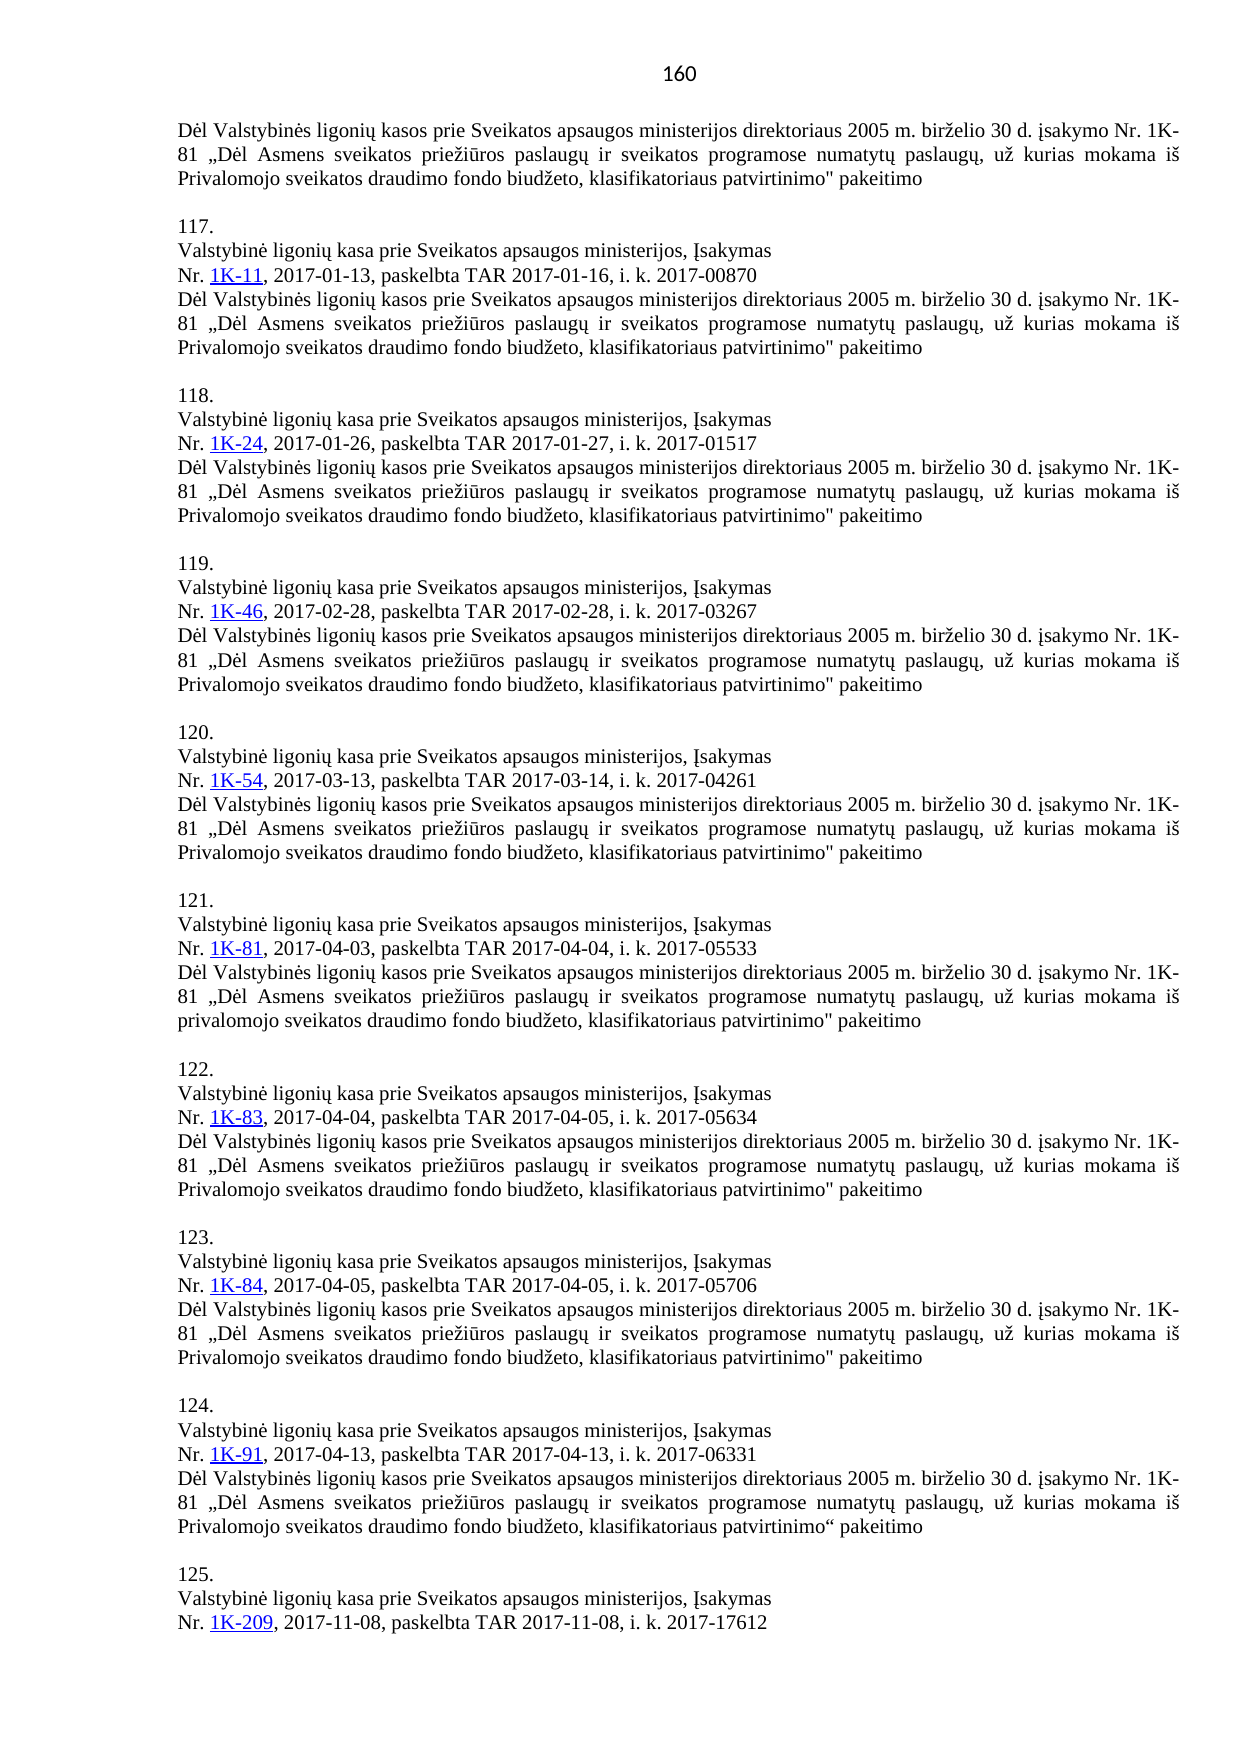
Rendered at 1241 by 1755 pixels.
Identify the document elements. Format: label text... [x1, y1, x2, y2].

text Dėl Valstybinės ligonių kasos prie Sveikatos apsaugos ministerijos direktoriaus 2005 m. birželio 30 d. įsakymo Nr. 1K-81 „Dėl Asmens sveikatos priežiūros paslaugų ir sveikatos programose numatytų paslaugų, už kurias mokama iš Privalomojo sveikatos draudimo fondo biudžeto, klasifikatoriaus patvirtinimo" pakeitimo [177, 623, 1181, 696]
text Dėl Valstybinės ligonių kasos prie Sveikatos apsaugos ministerijos direktoriaus 2005 m. birželio 30 d. įsakymo Nr. 1K-81 „Dėl Asmens sveikatos priežiūros paslaugų ir sveikatos programose numatytų paslaugų, už kurias mokama iš Privalomojo sveikatos draudimo fondo biudžeto, klasifikatoriaus patvirtinimo" pakeitimo [177, 287, 1181, 359]
text Valstybinė ligonių kasa prie Sveikatos apsaugos ministerijos, Įsakymas [177, 575, 1181, 599]
text 121. [177, 888, 1181, 912]
text Valstybinė ligonių kasa prie Sveikatos apsaugos ministerijos, Įsakymas [177, 407, 1181, 431]
text Dėl Valstybinės ligonių kasos prie Sveikatos apsaugos ministerijos direktoriaus 2005 m. birželio 30 d. įsakymo Nr. 1K-81 „Dėl Asmens sveikatos priežiūros paslaugų ir sveikatos programose numatytų paslaugų, už kurias mokama iš Privalomojo sveikatos draudimo fondo biudžeto, klasifikatoriaus patvirtinimo" pakeitimo [177, 455, 1181, 527]
text 124. [177, 1393, 1181, 1417]
text Nr. 1K-84, 2017-04-05, paskelbta TAR 2017-04-05, i. k. 2017-05706 [177, 1273, 1181, 1297]
text Dėl Valstybinės ligonių kasos prie Sveikatos apsaugos ministerijos direktoriaus 2005 m. birželio 30 d. įsakymo Nr. 1K-81 „Dėl Asmens sveikatos priežiūros paslaugų ir sveikatos programose numatytų paslaugų, už kurias mokama iš Privalomojo sveikatos draudimo fondo biudžeto, klasifikatoriaus patvirtinimo“ pakeitimo [177, 1466, 1181, 1538]
text Valstybinė ligonių kasa prie Sveikatos apsaugos ministerijos, Įsakymas [177, 1417, 1181, 1442]
text Nr. 1K-91, 2017-04-13, paskelbta TAR 2017-04-13, i. k. 2017-06331 [177, 1442, 1181, 1466]
text Nr. 1K-46, 2017-02-28, paskelbta TAR 2017-02-28, i. k. 2017-03267 [177, 599, 1181, 623]
text Nr. 1K-209, 2017-11-08, paskelbta TAR 2017-11-08, i. k. 2017-17612 [177, 1610, 1181, 1634]
text Dėl Valstybinės ligonių kasos prie Sveikatos apsaugos ministerijos direktoriaus 2005 m. birželio 30 d. įsakymo Nr. 1K-81 „Dėl Asmens sveikatos priežiūros paslaugų ir sveikatos programose numatytų paslaugų, už kurias mokama iš privalomojo sveikatos draudimo fondo biudžeto, klasifikatoriaus patvirtinimo" pakeitimo [177, 960, 1181, 1032]
text 118. [177, 383, 1181, 407]
text 119. [177, 551, 1181, 575]
text Dėl Valstybinės ligonių kasos prie Sveikatos apsaugos ministerijos direktoriaus 2005 m. birželio 30 d. įsakymo Nr. 1K-81 „Dėl Asmens sveikatos priežiūros paslaugų ir sveikatos programose numatytų paslaugų, už kurias mokama iš Privalomojo sveikatos draudimo fondo biudžeto, klasifikatoriaus patvirtinimo" pakeitimo [177, 1129, 1181, 1201]
text Nr. 1K-54, 2017-03-13, paskelbta TAR 2017-03-14, i. k. 2017-04261 [177, 768, 1181, 792]
text Nr. 1K-83, 2017-04-04, paskelbta TAR 2017-04-05, i. k. 2017-05634 [177, 1105, 1181, 1129]
text Valstybinė ligonių kasa prie Sveikatos apsaugos ministerijos, Įsakymas [177, 238, 1181, 262]
text Nr. 1K-11, 2017-01-13, paskelbta TAR 2017-01-16, i. k. 2017-00870 [177, 262, 1181, 287]
text 125. [177, 1562, 1181, 1586]
text 117. [177, 214, 1181, 238]
text Valstybinė ligonių kasa prie Sveikatos apsaugos ministerijos, Įsakymas [177, 1249, 1181, 1273]
text Nr. 1K-24, 2017-01-26, paskelbta TAR 2017-01-27, i. k. 2017-01517 [177, 431, 1181, 455]
text Valstybinė ligonių kasa prie Sveikatos apsaugos ministerijos, Įsakymas [177, 1586, 1181, 1610]
text Valstybinė ligonių kasa prie Sveikatos apsaugos ministerijos, Įsakymas [177, 1081, 1181, 1105]
text Dėl Valstybinės ligonių kasos prie Sveikatos apsaugos ministerijos direktoriaus 2005 m. birželio 30 d. įsakymo Nr. 1K-81 „Dėl Asmens sveikatos priežiūros paslaugų ir sveikatos programose numatytų paslaugų, už kurias mokama iš Privalomojo sveikatos draudimo fondo biudžeto, klasifikatoriaus patvirtinimo" pakeitimo [177, 792, 1181, 864]
text Valstybinė ligonių kasa prie Sveikatos apsaugos ministerijos, Įsakymas [177, 912, 1181, 936]
text Dėl Valstybinės ligonių kasos prie Sveikatos apsaugos ministerijos direktoriaus 2005 m. birželio 30 d. įsakymo Nr. 1K-81 „Dėl Asmens sveikatos priežiūros paslaugų ir sveikatos programose numatytų paslaugų, už kurias mokama iš Privalomojo sveikatos draudimo fondo biudžeto, klasifikatoriaus patvirtinimo" pakeitimo [177, 1297, 1181, 1369]
text 122. [177, 1057, 1181, 1081]
text Dėl Valstybinės ligonių kasos prie Sveikatos apsaugos ministerijos direktoriaus 2005 m. birželio 30 d. įsakymo Nr. 1K-81 „Dėl Asmens sveikatos priežiūros paslaugų ir sveikatos programose numatytų paslaugų, už kurias mokama iš Privalomojo sveikatos draudimo fondo biudžeto, klasifikatoriaus patvirtinimo" pakeitimo [177, 118, 1181, 190]
text 120. [177, 720, 1181, 744]
text Valstybinė ligonių kasa prie Sveikatos apsaugos ministerijos, Įsakymas [177, 744, 1181, 768]
text 123. [177, 1225, 1181, 1249]
text Nr. 1K-81, 2017-04-03, paskelbta TAR 2017-04-04, i. k. 2017-05533 [177, 936, 1181, 960]
